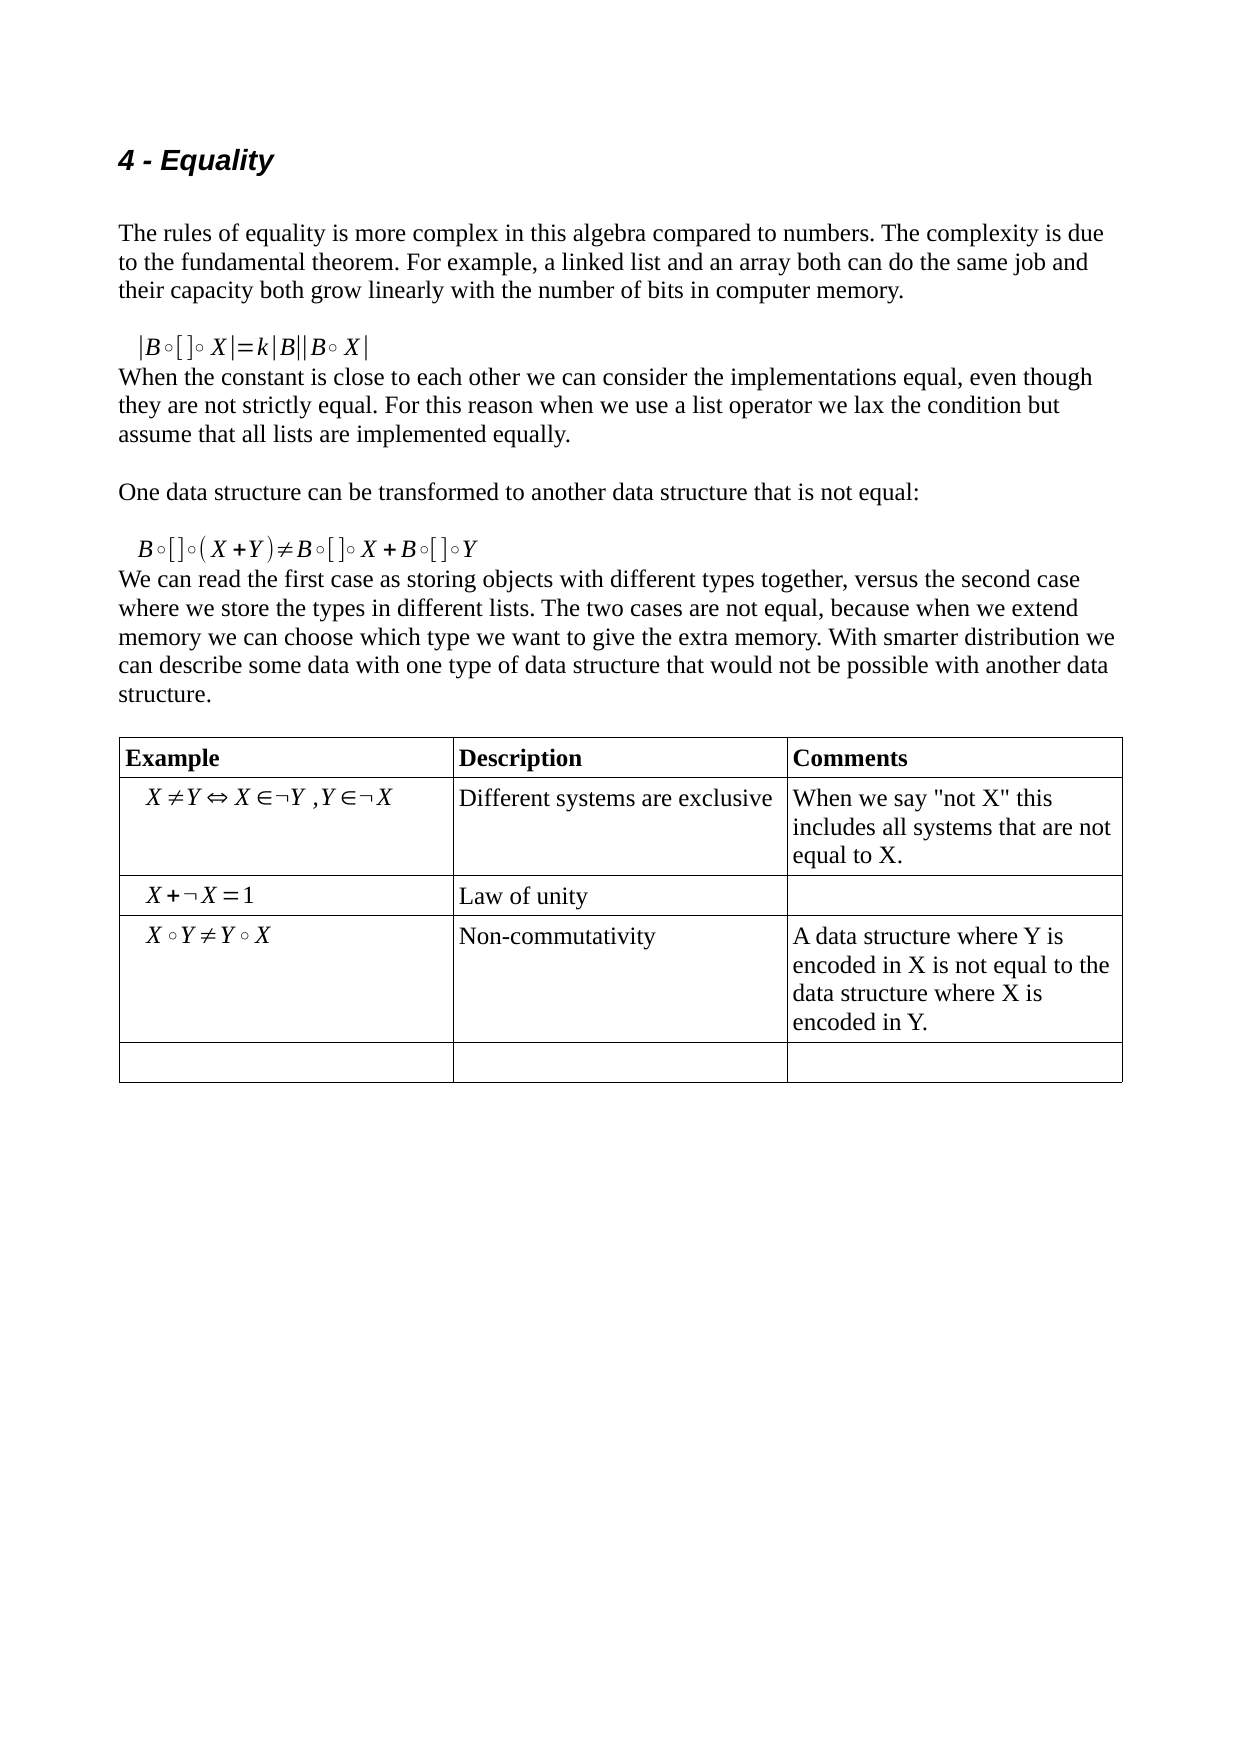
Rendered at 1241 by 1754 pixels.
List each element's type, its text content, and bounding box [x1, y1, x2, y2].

table_cell [788, 876, 1122, 915]
table_header Example [120, 738, 453, 777]
table_cell Different systems are exclusive [454, 778, 787, 875]
table_cell A data structure where Y is encoded in X is not equal to the data structure where X is encoded in Y. [788, 916, 1122, 1042]
text The rules of equality is more complex in this algebra compared to numbers. The complexity is due to the fundamental theorem. For example, a linked list and an array both can do the same job and their capacity both grow linearly with the number of bits in computer memory. [118, 218, 1122, 304]
subtitle 4 - Equality [118, 143, 1122, 177]
table_cell [454, 1043, 787, 1082]
table_cell [788, 1043, 1122, 1082]
text We can read the first case as storing objects with different types together, versus the second case where we store the types in different lists. The two cases are not equal, because when we extend memory we can choose which type we want to give the extra memory. With smarter distribution we can describe some data with one type of data structure that would not be possible with another data structure. [118, 564, 1122, 708]
table_header Description [454, 738, 787, 777]
table_cell [120, 876, 453, 915]
table_cell Non-commutativity [454, 916, 787, 1042]
table_header Comments [788, 738, 1122, 777]
table_cell [120, 916, 453, 1042]
table_cell Law of unity [454, 876, 787, 915]
table_cell When we say "not X" this includes all systems that are not equal to X. [788, 778, 1122, 875]
text When the constant is close to each other we can consider the implementations equal, even though they are not strictly equal. For this reason when we use a list operator we lax the condition but assume that all lists are implemented equally. [118, 362, 1122, 448]
text One data structure can be transformed to another data structure that is not equal: [118, 477, 1122, 506]
table_cell [120, 1043, 453, 1082]
table_cell [120, 778, 453, 875]
